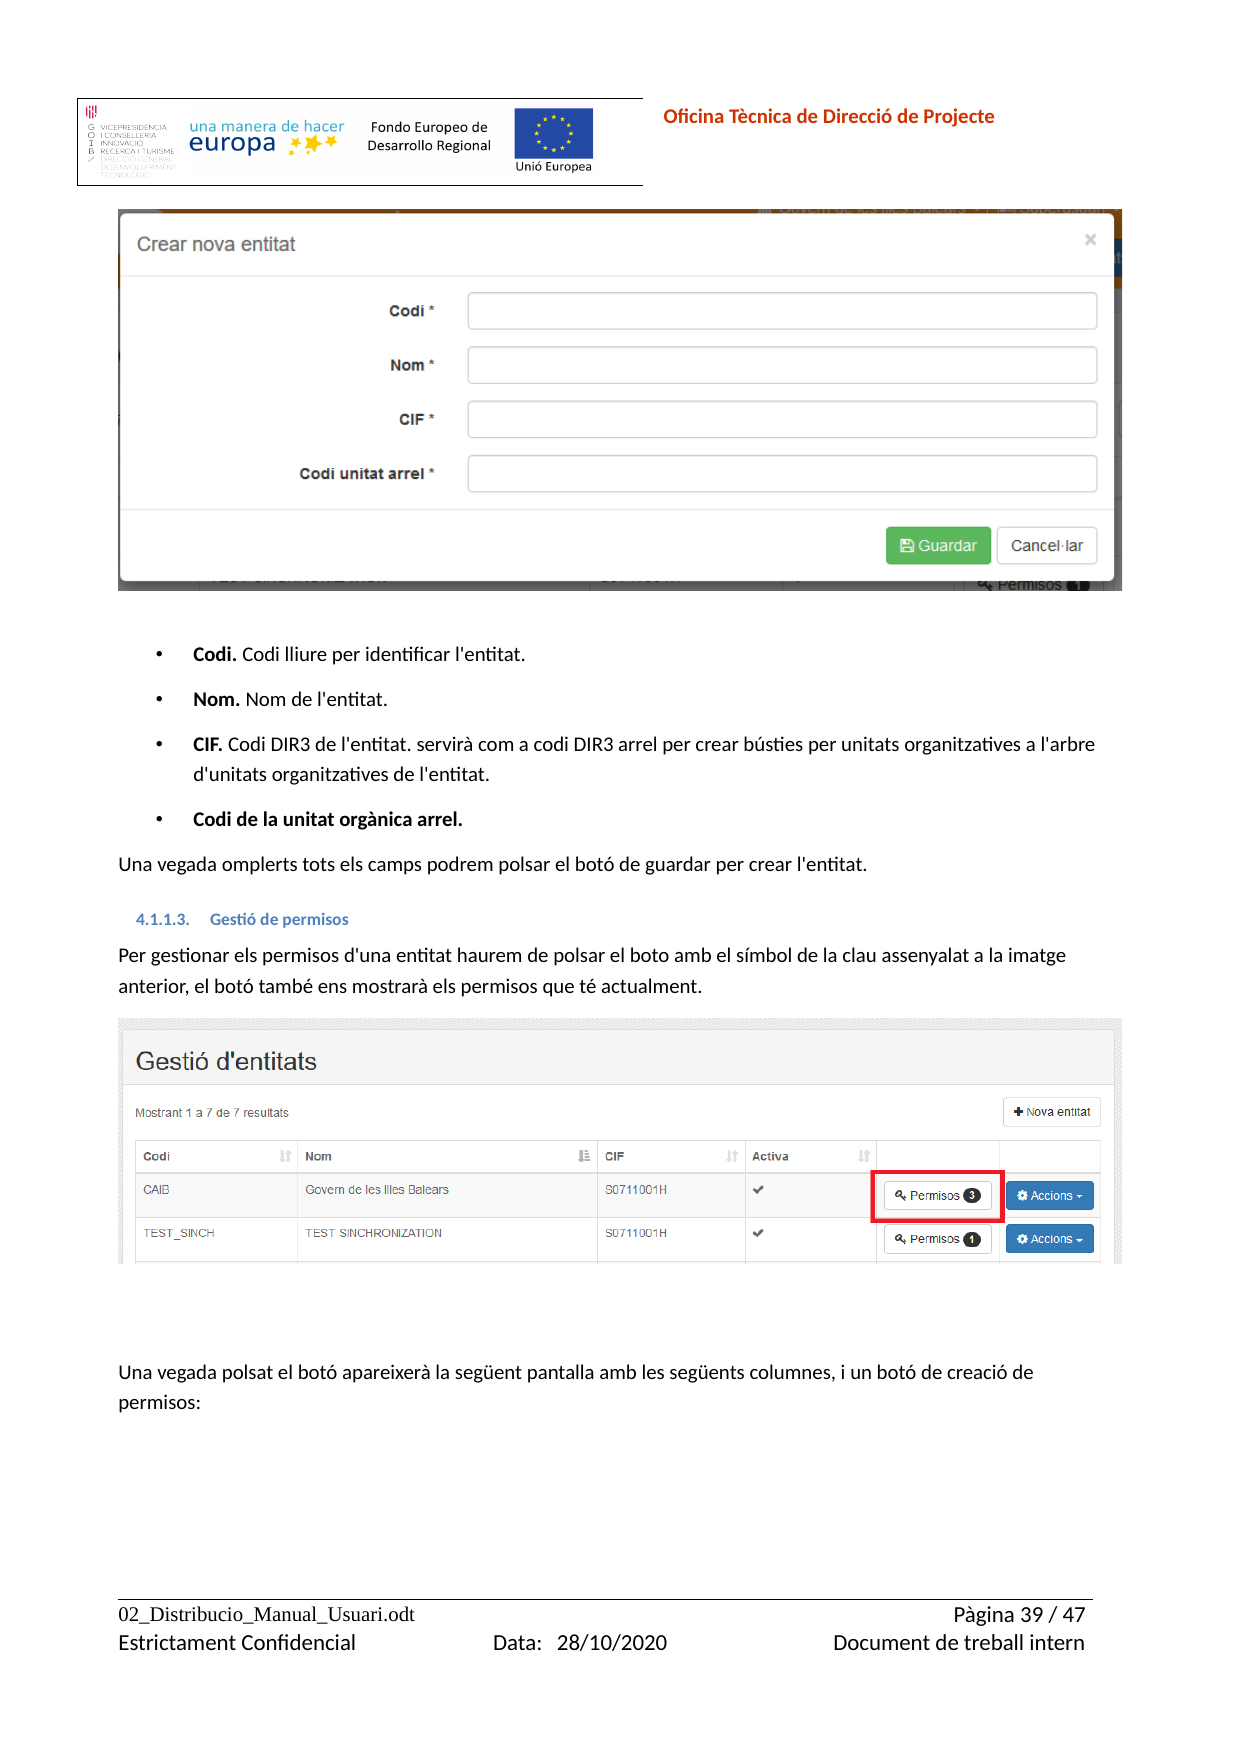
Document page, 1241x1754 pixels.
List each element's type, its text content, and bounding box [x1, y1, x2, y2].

subtitle Gestió de permisos [136, 909, 1122, 930]
picture [82, 103, 181, 180]
list Codi de la unitat orgànica arrel. [156, 806, 1122, 832]
picture [118, 1018, 1123, 1264]
text Per gestionar els permisos d'una entitat haurem de polsar el boto amb el símbol de la clau assenyalat a la imatge anterior, el botó també ens mostrarà els permisos que té actualment. [118, 943, 1122, 998]
list CIF. Codi DIR3 de l'entitat. servirà com a codi DIR3 arrel per crear bústies per unitats organitzatives a l'arbre d'unitats organitzatives de l'entitat. [156, 731, 1122, 787]
list Codi. Codi lliure per identificar l'entitat. [156, 641, 1122, 666]
picture [187, 103, 599, 180]
text Una vegada omplerts tots els camps podrem polsar el botó de guardar per crear l'entitat. [118, 851, 1122, 877]
picture [118, 209, 1123, 591]
list Nom. Nom de l'entitat. [156, 686, 1122, 711]
text Una vegada polsat el botó apareixerà la següent pantalla amb les següents columnes, i un botó de creació de permisos: [118, 1359, 1122, 1415]
